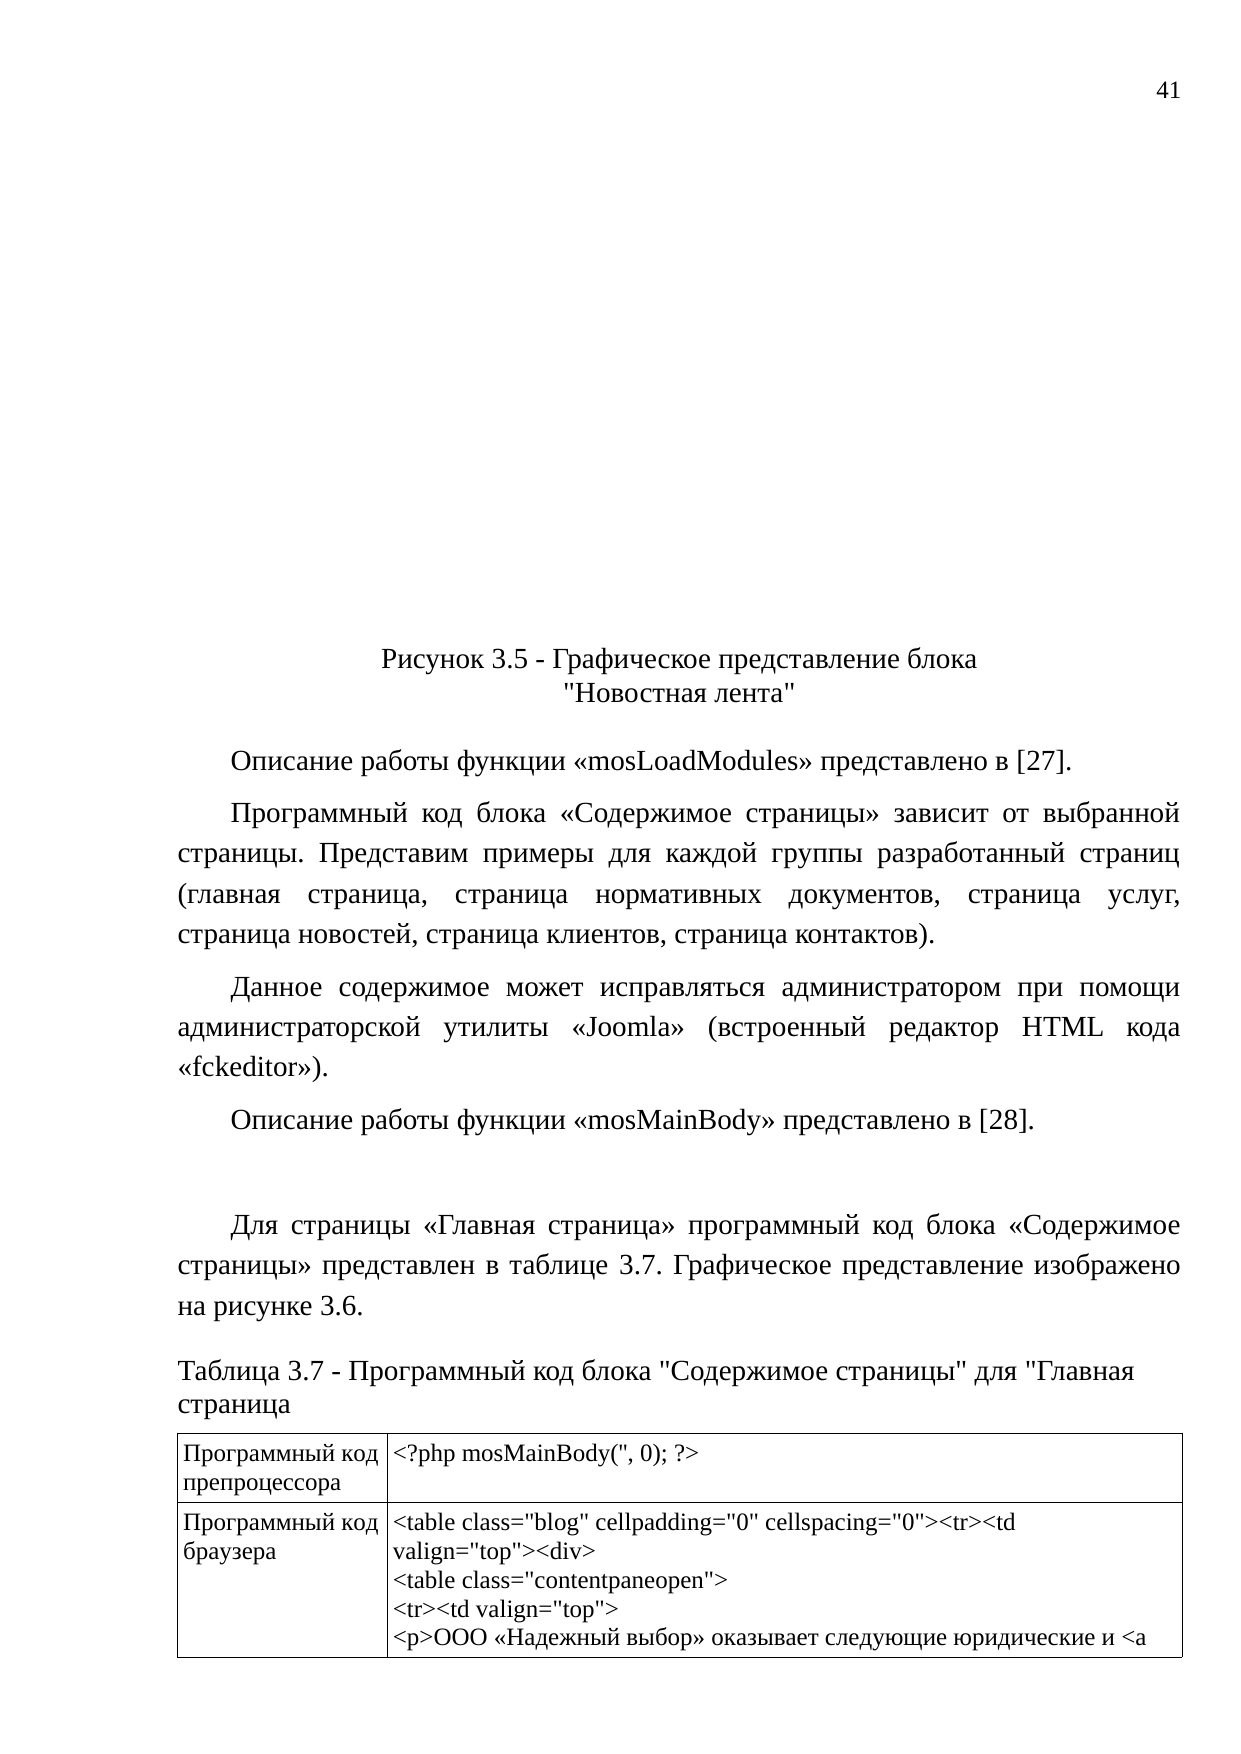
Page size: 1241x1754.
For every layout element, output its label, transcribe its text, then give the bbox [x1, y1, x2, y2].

text Рисунок 3.5 - Графическое представление блока "Новостная лента" [333, 131, 1025, 708]
text Данное содержимое может исправляться администратором при помощи администраторской утилиты «Joomla» (встроенный редактор HTML кода «fckeditor»). [177, 969, 1181, 1083]
table_header Программный код препроцессора [178, 1434, 387, 1502]
table_cell <table class="blog" cellpadding="0" cellspacing="0"><tr><td valign="top"><div> <table class="contentpaneopen"> <tr><td valign="top"> <p>ООО «Надежный выбор» оказывает следующие юридические и <a [388, 1503, 1182, 1657]
text Для страницы «Главная страница» программный код блока «Содержимое страницы» представлен в таблице 3.7. Графическое представление изображено на рисунке 3.6. [177, 1207, 1181, 1321]
table_cell Программный код браузера [178, 1503, 387, 1657]
text Таблица 3.7 - Программный код блока "Содержимое страницы" для "Главная страница [177, 1353, 1181, 1420]
text Программный код блока «Содержимое страницы» зависит от выбранной страницы. Представим примеры для каждой группы разработанный страниц (главная страница, страница нормативных документов, страница услуг, страница новостей, страница клиентов, страница контактов). [177, 795, 1181, 949]
table_header <?php mosMainBody('', 0); ?> [388, 1434, 1182, 1502]
text Описание работы функции «mosMainBody» представлено в [28]. [177, 1102, 1181, 1135]
text Описание работы функции «mosLoadModules» представлено в [27]. [177, 118, 1181, 776]
